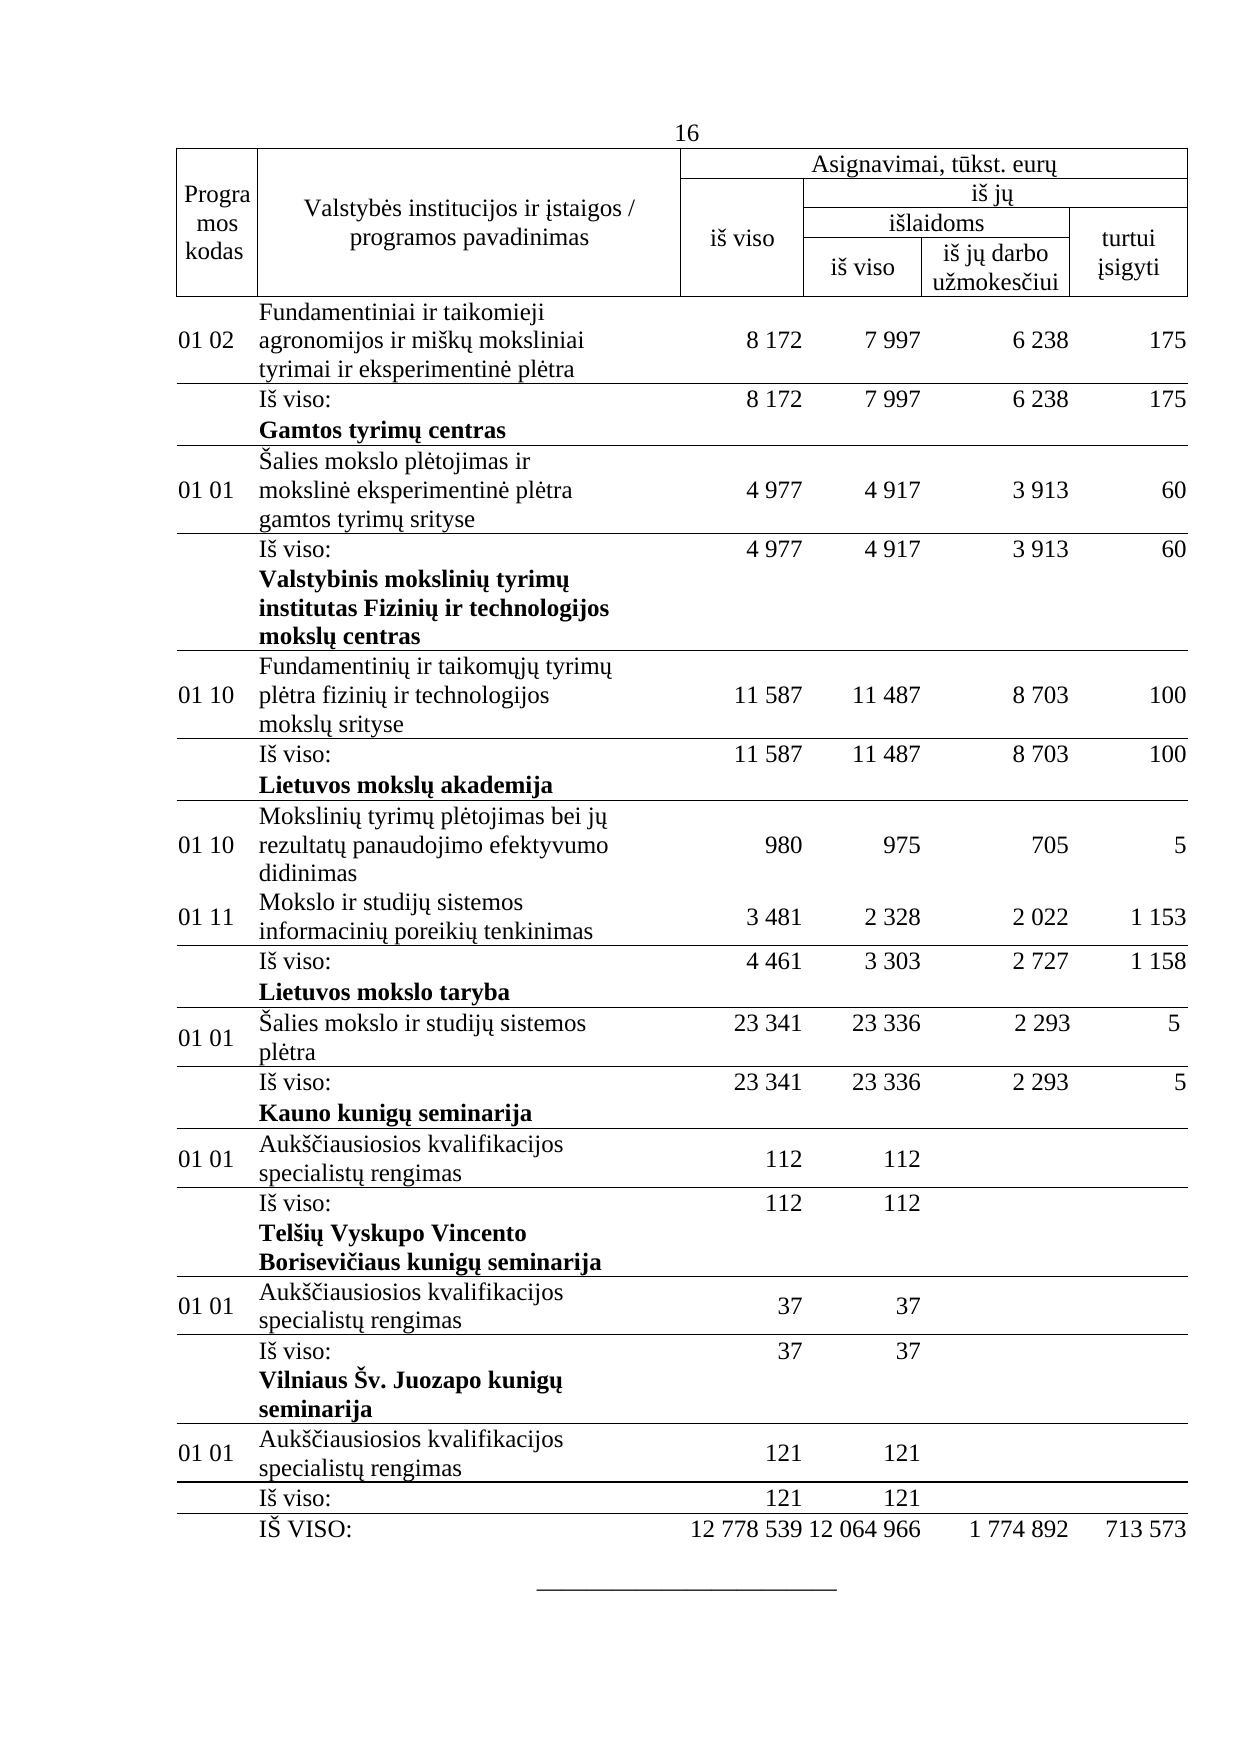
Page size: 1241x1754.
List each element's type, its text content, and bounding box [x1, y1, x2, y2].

table_cell 23 336 [804, 1067, 922, 1097]
table_cell 11 487 [804, 739, 922, 769]
table_header Programos kodas [177, 149, 257, 296]
table_cell [1070, 1188, 1187, 1218]
table_cell [922, 976, 1070, 1007]
table_cell [617, 1277, 681, 1334]
table_cell [617, 739, 681, 769]
table_cell 100 [1070, 739, 1187, 769]
table_cell [804, 564, 922, 650]
table_cell Aukščiausiosios kvalifikacijos specialistų rengimas [258, 1277, 617, 1334]
text ———————————— [177, 1573, 1196, 1601]
table_cell 121 [804, 1424, 922, 1481]
table_cell 2 727 [922, 946, 1070, 976]
table_cell 7 997 [804, 384, 922, 414]
table_cell 3 481 [681, 887, 803, 945]
table_cell Aukščiausiosios kvalifikacijos specialistų rengimas [258, 1424, 617, 1481]
table_cell 5 [1070, 1008, 1187, 1066]
table_cell Fundamentiniai ir taikomieji agronomijos ir miškų moksliniai tyrimai ir eksperimentinė plėtra [258, 297, 617, 383]
table_cell 175 [1070, 297, 1187, 383]
table_cell 37 [804, 1335, 922, 1365]
table_cell iš viso [804, 238, 921, 296]
table_cell [177, 1365, 258, 1423]
table_cell [922, 1188, 1070, 1218]
table_cell 37 [681, 1335, 803, 1365]
table_cell [617, 1365, 681, 1423]
table_cell 100 [1070, 651, 1187, 737]
table_cell [1070, 1277, 1187, 1334]
table_cell IŠ VISO: [258, 1514, 617, 1544]
table_cell 60 [1070, 534, 1187, 564]
table_cell [177, 976, 258, 1007]
table_cell [804, 1097, 922, 1128]
table_cell 175 [1070, 384, 1187, 414]
table_cell [1070, 769, 1187, 800]
table_cell 121 [681, 1483, 803, 1513]
table_cell 37 [681, 1277, 803, 1334]
table_cell [617, 384, 681, 414]
table_cell 5 [1070, 801, 1187, 887]
table_cell [617, 1218, 681, 1276]
table_cell [804, 1365, 922, 1423]
table_cell [617, 1335, 681, 1365]
table_cell Šalies mokslo ir studijų sistemos plėtra [258, 1008, 617, 1066]
table_cell 112 [681, 1188, 803, 1218]
table_cell Iš viso: [258, 946, 617, 976]
table_cell [1070, 564, 1187, 650]
table_cell Iš viso: [258, 534, 617, 564]
table_cell [617, 769, 681, 800]
table_cell [617, 414, 681, 445]
table_cell [681, 414, 803, 445]
table_cell [617, 1424, 681, 1481]
table_cell [922, 1129, 1070, 1187]
table_cell iš jų [804, 179, 1187, 207]
table_cell 3 913 [922, 446, 1070, 533]
table_cell 121 [681, 1424, 803, 1481]
table_cell [922, 414, 1070, 445]
table_cell 112 [681, 1129, 803, 1187]
table_cell 01 02 [177, 297, 258, 383]
table_cell 01 01 [177, 1277, 258, 1334]
table_cell [177, 1097, 258, 1128]
table_cell 23 336 [804, 1008, 922, 1066]
table_cell 23 341 [681, 1067, 803, 1097]
table_cell 4 977 [681, 534, 803, 564]
table_cell 713 573 [1070, 1514, 1187, 1544]
table_cell [681, 1218, 803, 1276]
table_cell 2 328 [804, 887, 922, 945]
table_cell [922, 1277, 1070, 1334]
table_cell Lietuvos mokslo taryba [258, 976, 617, 1007]
table_cell 8 172 [681, 297, 803, 383]
table_cell 7 997 [804, 297, 922, 383]
table_cell [804, 1218, 922, 1276]
table_cell 01 10 [177, 801, 258, 887]
table_cell [804, 769, 922, 800]
table_cell 23 341 [681, 1008, 803, 1066]
table_cell [177, 1188, 258, 1218]
table_cell [617, 801, 681, 887]
table_cell [1070, 1424, 1187, 1481]
table_cell išlaidoms [804, 208, 1069, 237]
table_cell Iš viso: [258, 1335, 617, 1365]
table_cell [617, 887, 681, 945]
table_cell [617, 651, 681, 737]
table_cell [177, 1335, 258, 1365]
table_cell 4 461 [681, 946, 803, 976]
table_cell [922, 1218, 1070, 1276]
table_cell Vilniaus Šv. Juozapo kunigų seminarija [258, 1365, 617, 1423]
table_cell Iš viso: [258, 384, 617, 414]
table_cell [177, 1218, 258, 1276]
table_cell [1070, 1365, 1187, 1423]
table_cell [681, 976, 803, 1007]
table_cell iš jų darbo užmokesčiui [922, 238, 1069, 296]
table_cell Iš viso: [258, 1188, 617, 1218]
table_cell 1 153 [1070, 887, 1187, 945]
table_cell [617, 976, 681, 1007]
table_cell 01 01 [177, 1424, 258, 1481]
table_cell 8 703 [922, 739, 1070, 769]
table_cell 01 01 [177, 1008, 258, 1066]
table_cell [922, 1365, 1070, 1423]
table_cell [804, 976, 922, 1007]
table_cell 2 293 [922, 1008, 1070, 1066]
table_cell [617, 946, 681, 976]
table_cell 1 774 892 [922, 1514, 1070, 1544]
table_cell [617, 1129, 681, 1187]
table_cell turtui įsigyti [1070, 208, 1187, 296]
table_cell Telšių Vyskupo Vincento Borisevičiaus kunigų seminarija [258, 1218, 617, 1276]
table_cell Mokslinių tyrimų plėtojimas bei jų rezultatų panaudojimo efektyvumo didinimas [258, 801, 617, 887]
table_cell 3 303 [804, 946, 922, 976]
table_cell [1070, 1483, 1187, 1513]
table_cell [922, 769, 1070, 800]
table_cell 705 [922, 801, 1070, 887]
table_cell Iš viso: [258, 739, 617, 769]
table_cell 2 293 [922, 1067, 1070, 1097]
table_cell iš viso [681, 179, 803, 296]
table_cell Gamtos tyrimų centras [258, 414, 617, 445]
table_cell [617, 1483, 681, 1513]
table_header Asignavimai, tūkst. eurų [681, 149, 1187, 177]
table_cell 6 238 [922, 297, 1070, 383]
table_cell [1070, 1097, 1187, 1128]
table_cell Aukščiausiosios kvalifikacijos specialistų rengimas [258, 1129, 617, 1187]
table_cell 2 022 [922, 887, 1070, 945]
table_cell 4 917 [804, 534, 922, 564]
table_cell [1070, 1335, 1187, 1365]
table_cell Iš viso: [258, 1483, 617, 1513]
table_cell [922, 1424, 1070, 1481]
table_cell [1070, 1129, 1187, 1187]
table_cell [617, 297, 681, 383]
table_cell [617, 1188, 681, 1218]
table_cell [617, 1514, 681, 1544]
table_cell 01 01 [177, 1129, 258, 1187]
table_cell 11 487 [804, 651, 922, 737]
table_cell 6 238 [922, 384, 1070, 414]
table_cell 8 703 [922, 651, 1070, 737]
table_cell [1070, 414, 1187, 445]
table_cell [617, 564, 681, 650]
table_cell [177, 384, 258, 414]
table_cell 8 172 [681, 384, 803, 414]
table_cell 11 587 [681, 739, 803, 769]
table_cell [177, 1514, 258, 1544]
table_cell [804, 414, 922, 445]
table_header Valstybės institucijos ir įstaigos / programos pavadinimas [258, 149, 680, 296]
table_cell [177, 534, 258, 564]
table_cell [617, 1067, 681, 1097]
table_cell [177, 564, 258, 650]
table_cell 112 [804, 1129, 922, 1187]
table_cell 5 [1070, 1067, 1187, 1097]
table_cell [681, 564, 803, 650]
table_cell 980 [681, 801, 803, 887]
table_cell Kauno kunigų seminarija [258, 1097, 617, 1128]
table_cell 37 [804, 1277, 922, 1334]
table_cell [1070, 1218, 1187, 1276]
table_cell 01 11 [177, 887, 258, 945]
table_cell 1 158 [1070, 946, 1187, 976]
table_cell 11 587 [681, 651, 803, 737]
table_cell [617, 1097, 681, 1128]
table_cell [177, 1483, 258, 1513]
table_cell Iš viso: [258, 1067, 617, 1097]
table_cell [681, 769, 803, 800]
table_cell 4 917 [804, 446, 922, 533]
table_cell [177, 414, 258, 445]
table_cell [922, 1335, 1070, 1365]
table_cell 3 913 [922, 534, 1070, 564]
table_cell 12 778 539 [681, 1514, 803, 1544]
table_cell [177, 769, 258, 800]
table_cell 121 [804, 1483, 922, 1513]
table_cell Fundamentinių ir taikomųjų tyrimų plėtra fizinių ir technologijos mokslų srityse [258, 651, 617, 737]
table_cell [177, 946, 258, 976]
table_cell 112 [804, 1188, 922, 1218]
table_cell [177, 1067, 258, 1097]
table_cell 975 [804, 801, 922, 887]
table_cell [617, 1008, 681, 1066]
table_cell 01 01 [177, 446, 258, 533]
table_cell [922, 564, 1070, 650]
table_cell 01 10 [177, 651, 258, 737]
table_cell Šalies mokslo plėtojimas ir mokslinė eksperimentinė plėtra gamtos tyrimų srityse [258, 446, 617, 533]
table_cell Lietuvos mokslų akademija [258, 769, 617, 800]
table_cell [681, 1365, 803, 1423]
table_cell [617, 534, 681, 564]
table_cell [681, 1097, 803, 1128]
table_cell Valstybinis mokslinių tyrimų institutas Fizinių ir technologijos mokslų centras [258, 564, 617, 650]
table_cell [177, 739, 258, 769]
table_cell Mokslo ir studijų sistemos informacinių poreikių tenkinimas [258, 887, 617, 945]
table_cell 60 [1070, 446, 1187, 533]
table_cell [922, 1097, 1070, 1128]
table_cell 12 064 966 [804, 1514, 922, 1544]
table_cell 4 977 [681, 446, 803, 533]
table_cell [922, 1483, 1070, 1513]
table_cell [617, 446, 681, 533]
table_cell [1070, 976, 1187, 1007]
